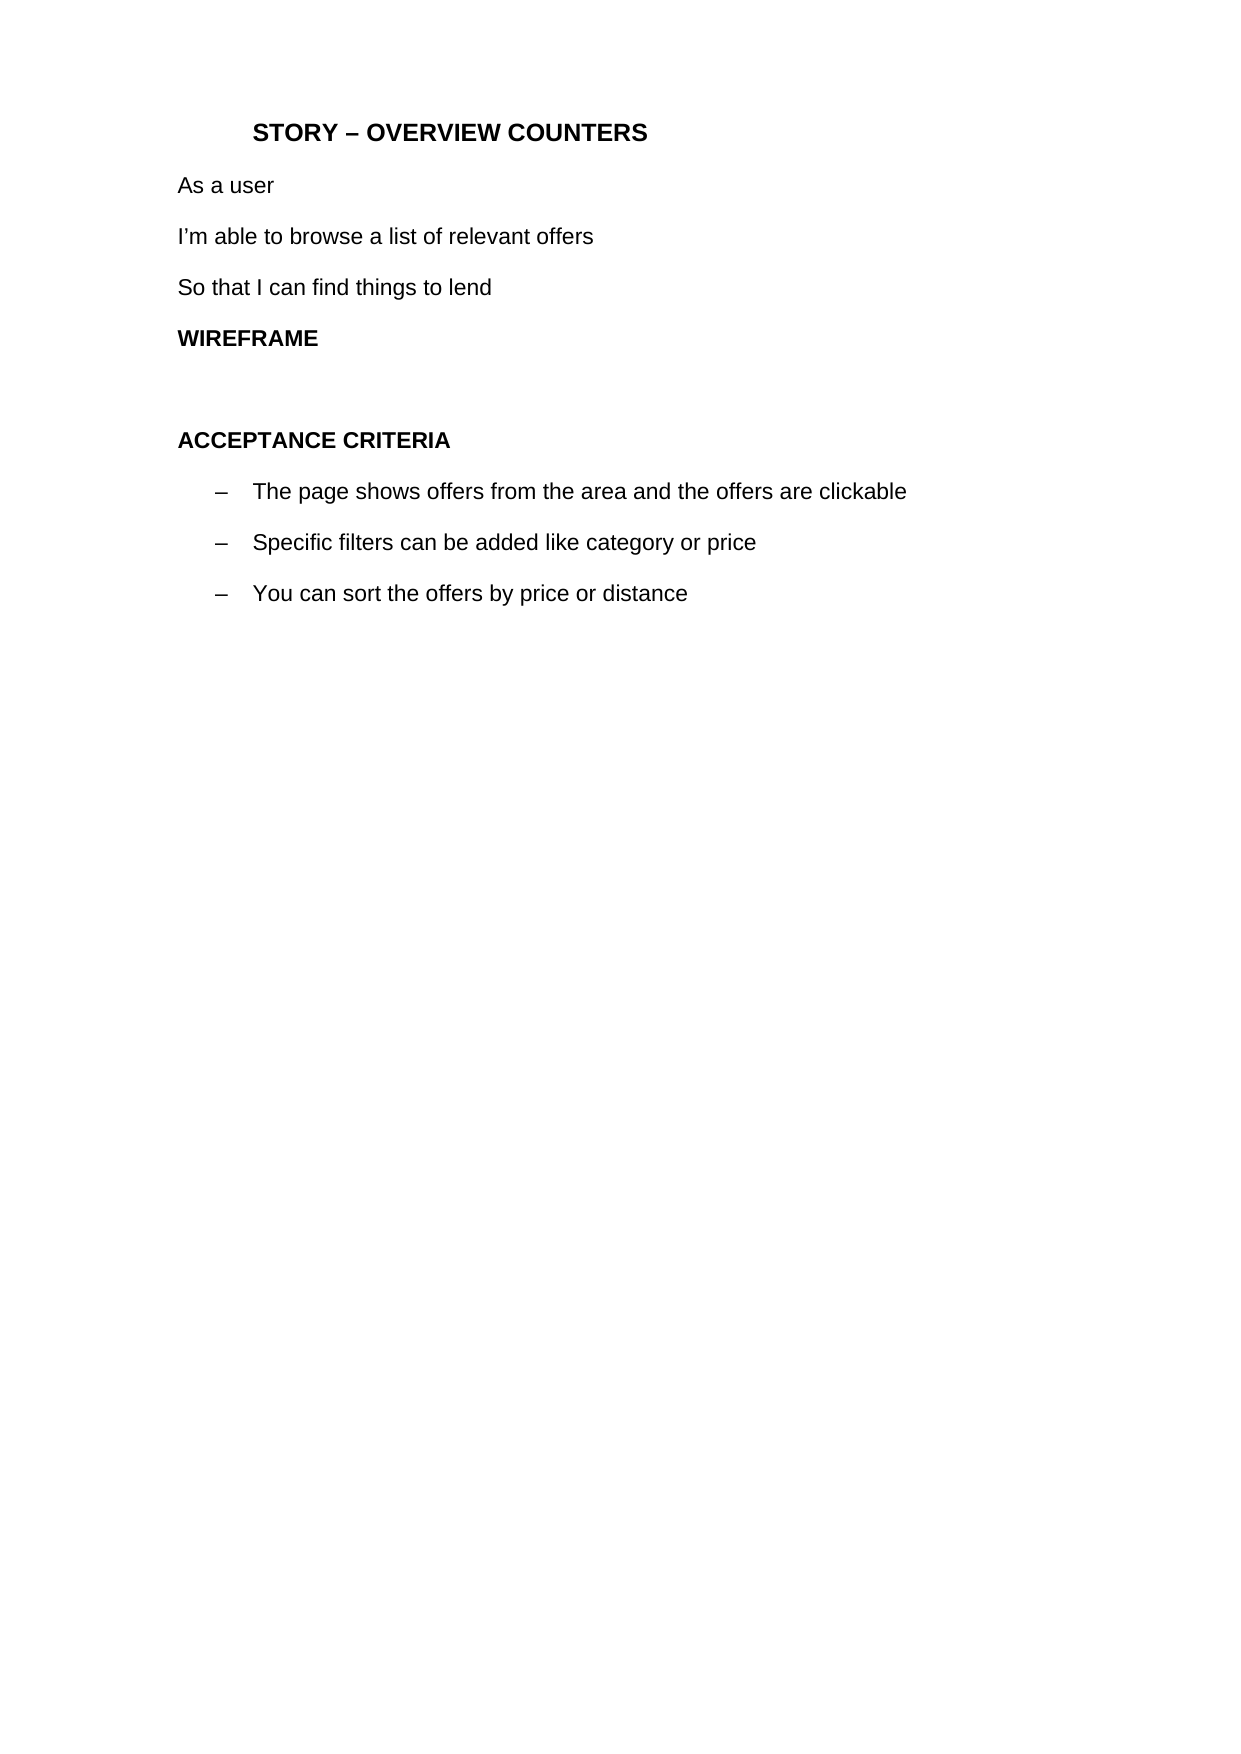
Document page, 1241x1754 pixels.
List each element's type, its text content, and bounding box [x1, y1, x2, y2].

list You can sort the offers by price or distance [215, 580, 1152, 607]
list STORY – OVERVIEW COUNTERS [252, 118, 1152, 147]
text As a user [177, 172, 1152, 198]
text So that I can find things to lend [177, 274, 1152, 300]
text WIREFRAME [177, 325, 1152, 351]
list The page shows offers from the area and the offers are clickable [215, 478, 1152, 504]
text I’m able to browse a list of relevant offers [177, 223, 1152, 249]
text ACCEPTANCE CRITERIA [177, 427, 1152, 453]
list Specific filters can be added like category or price [215, 529, 1152, 556]
